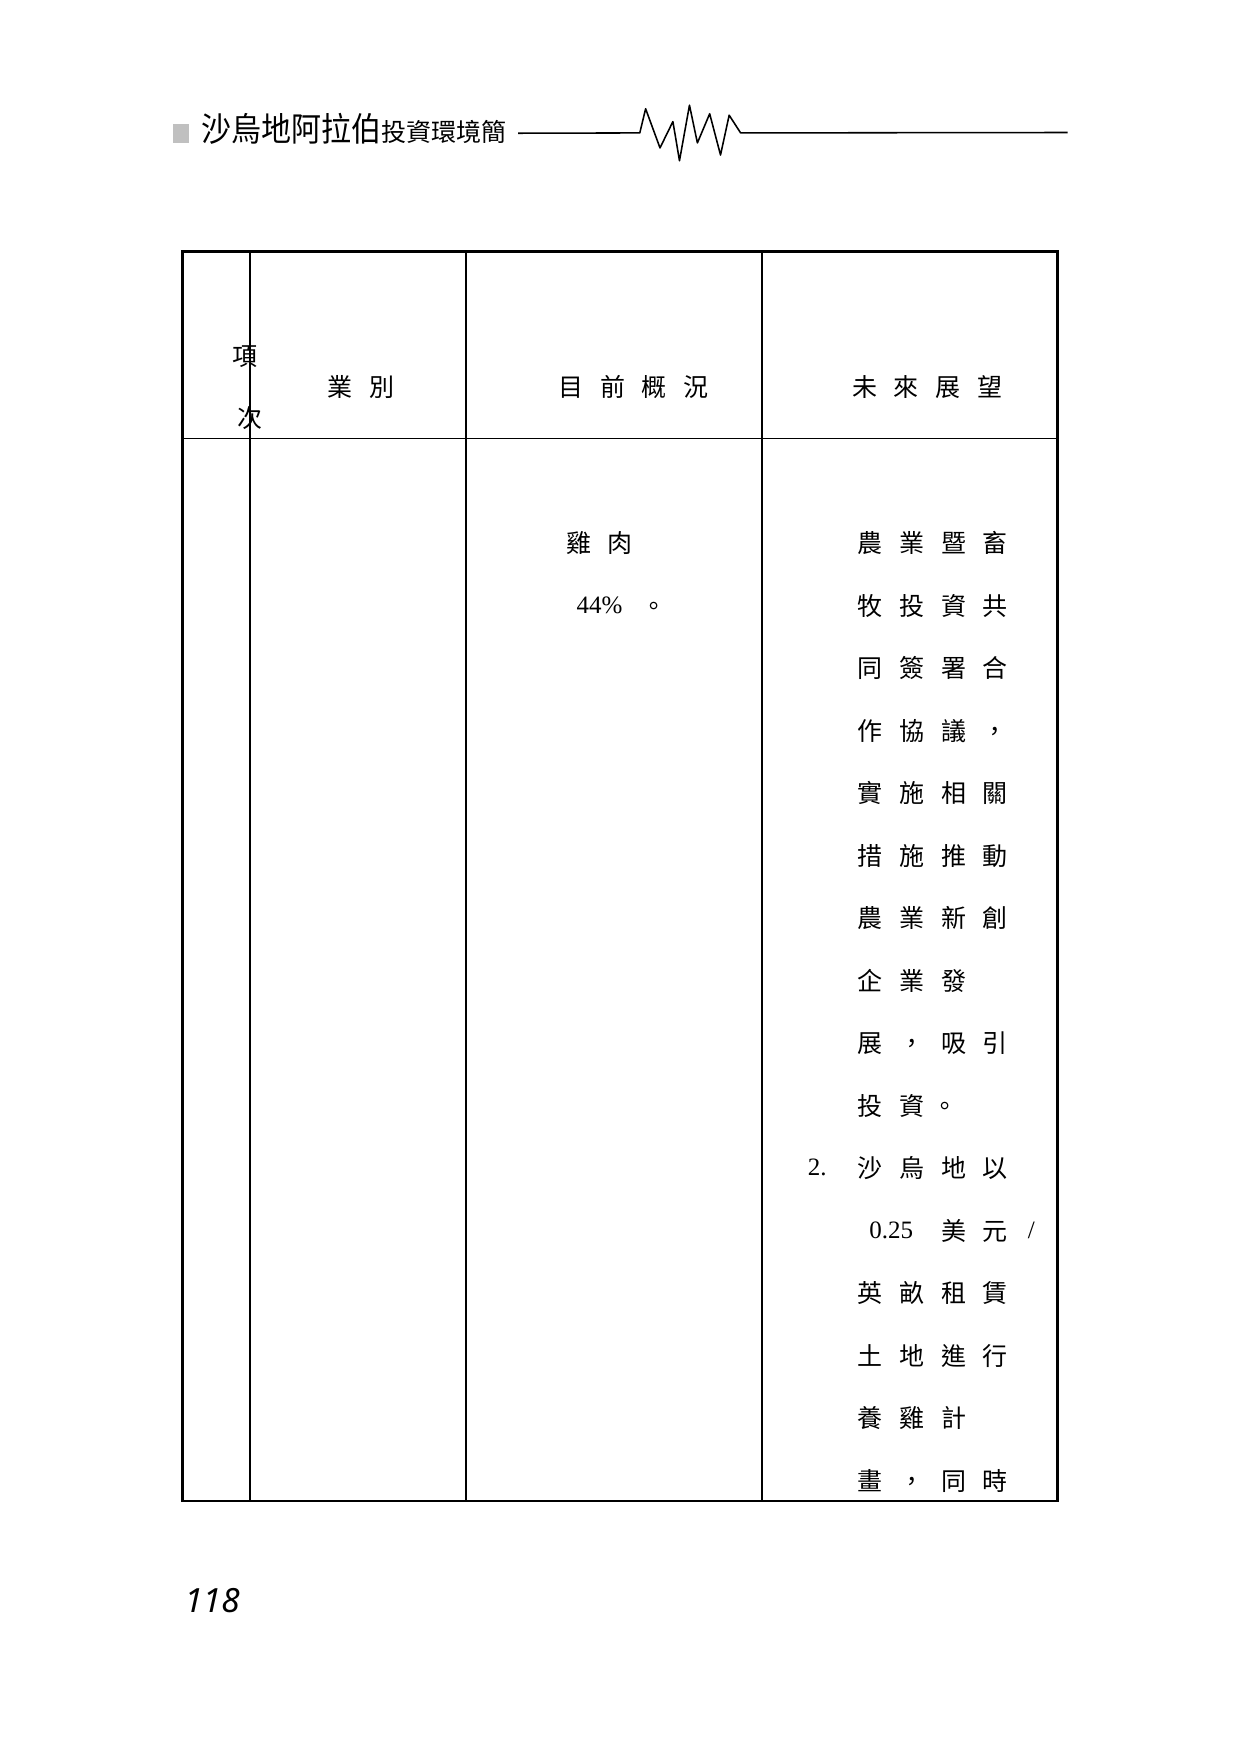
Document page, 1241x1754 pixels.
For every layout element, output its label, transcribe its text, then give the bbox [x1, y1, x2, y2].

table_cell [251, 439, 465, 1500]
table_cell 農業暨畜牧投資共同簽署合作協議，實施相關措施推動農業新創企業發展，吸引投資。 沙烏地以0.25美元/英畝租賃土地進行養雞計畫，同時 [763, 439, 1056, 1500]
table_header 目前概況 [467, 253, 761, 438]
table_header 項次 [184, 253, 249, 438]
table_header 業別 [251, 253, 465, 438]
table_header 未來展望 [763, 253, 1056, 438]
table_cell 雞肉44%。 [467, 439, 761, 1500]
table_cell [184, 439, 249, 1500]
